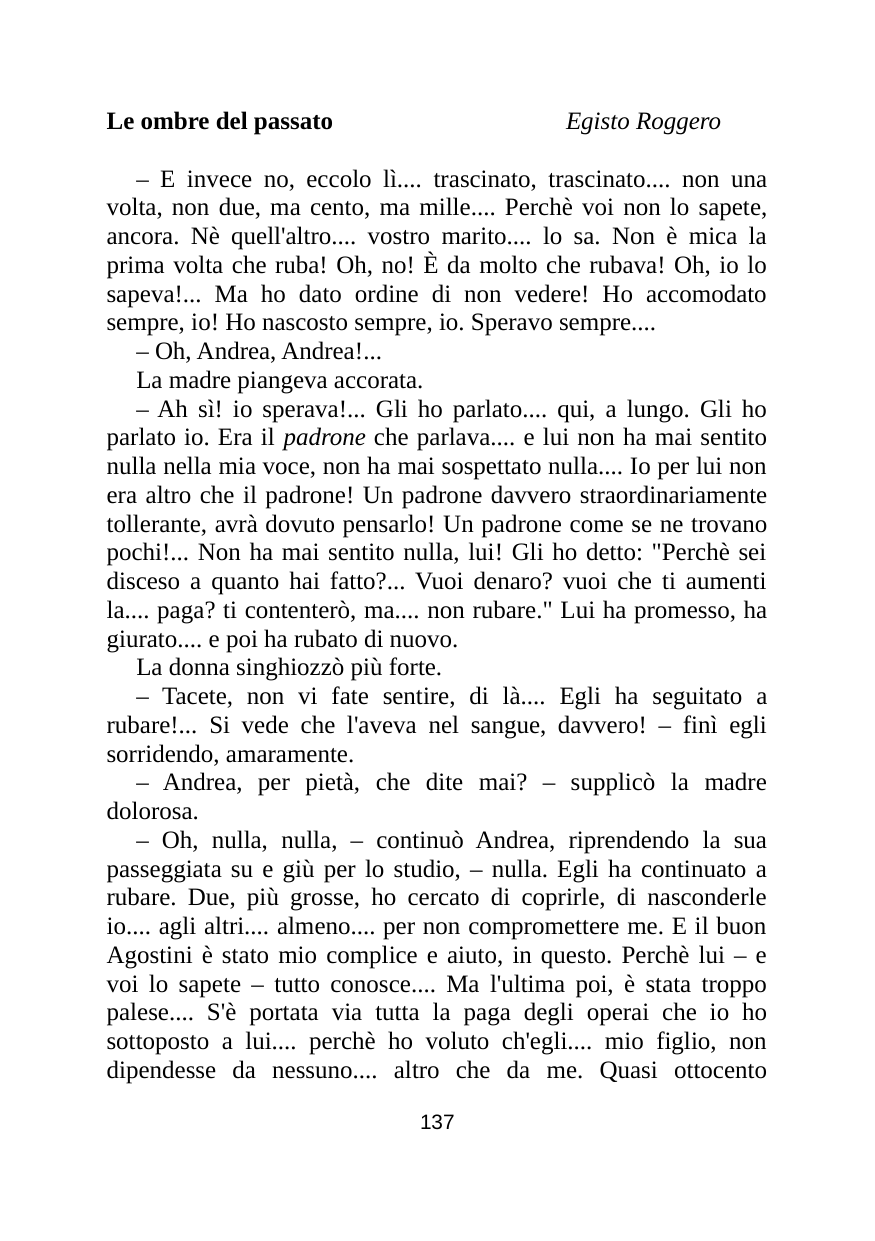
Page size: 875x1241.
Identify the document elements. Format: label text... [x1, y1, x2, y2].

text – E invece no, eccolo lì.... trascinato, trascinato.... non una volta, non due, ma cento, ma mille.... Perchè voi non lo sapete, ancora. Nè quell'altro.... vostro marito.... lo sa. Non è mica la prima volta che ruba! Oh, no! È da molto che rubava! Oh, io lo sapeva!... Ma ho dato ordine di non vedere! Ho accomodato sempre, io! Ho nascosto sempre, io. Speravo sempre.... [106, 164, 768, 336]
text – Andrea, per pietà, che dite mai? – supplicò la madre dolorosa. [106, 767, 768, 825]
text – Ah sì! io sperava!... Gli ho parlato.... qui, a lungo. Gli ho parlato io. Era il padrone che parlava.... e lui non ha mai sentito nulla nella mia voce, non ha mai sospettato nulla.... Io per lui non era altro che il padrone! Un padrone davvero straordinariamente tollerante, avrà dovuto pensarlo! Un padrone come se ne trovano pochi!... Non ha mai sentito nulla, lui! Gli ho detto: "Perchè sei disceso a quanto hai fatto?... Vuoi denaro? vuoi che ti aumenti la.... paga? ti contenterò, ma.... non rubare." Lui ha promesso, ha giurato.... e poi ha rubato di nuovo. [106, 394, 768, 652]
text – Oh, Andrea, Andrea!... [106, 336, 768, 365]
text – Tacete, non vi fate sentire, di là.... Egli ha seguitato a rubare!... Si vede che l'aveva nel sangue, davvero! – finì egli sorridendo, amaramente. [106, 681, 768, 767]
text La donna singhiozzò più forte. [106, 652, 768, 681]
text La madre piangeva accorata. [106, 365, 768, 394]
text – Oh, nulla, nulla, – continuò Andrea, riprendendo la sua passeggiata su e giù per lo studio, – nulla. Egli ha continuato a rubare. Due, più grosse, ho cercato di coprirle, di nasconderle io.... agli altri.... almeno.... per non compromettere me. E il buon Agostini è stato mio complice e aiuto, in questo. Perchè lui – e voi lo sapete – tutto conosce.... Ma l'ultima poi, è stata troppo palese.... S'è portata via tutta la paga degli operai che io ho sottoposto a lui.... perchè ho voluto ch'egli.... mio figlio, non dipendesse da nessuno.... altro che da me. Quasi ottocento [106, 825, 768, 1084]
